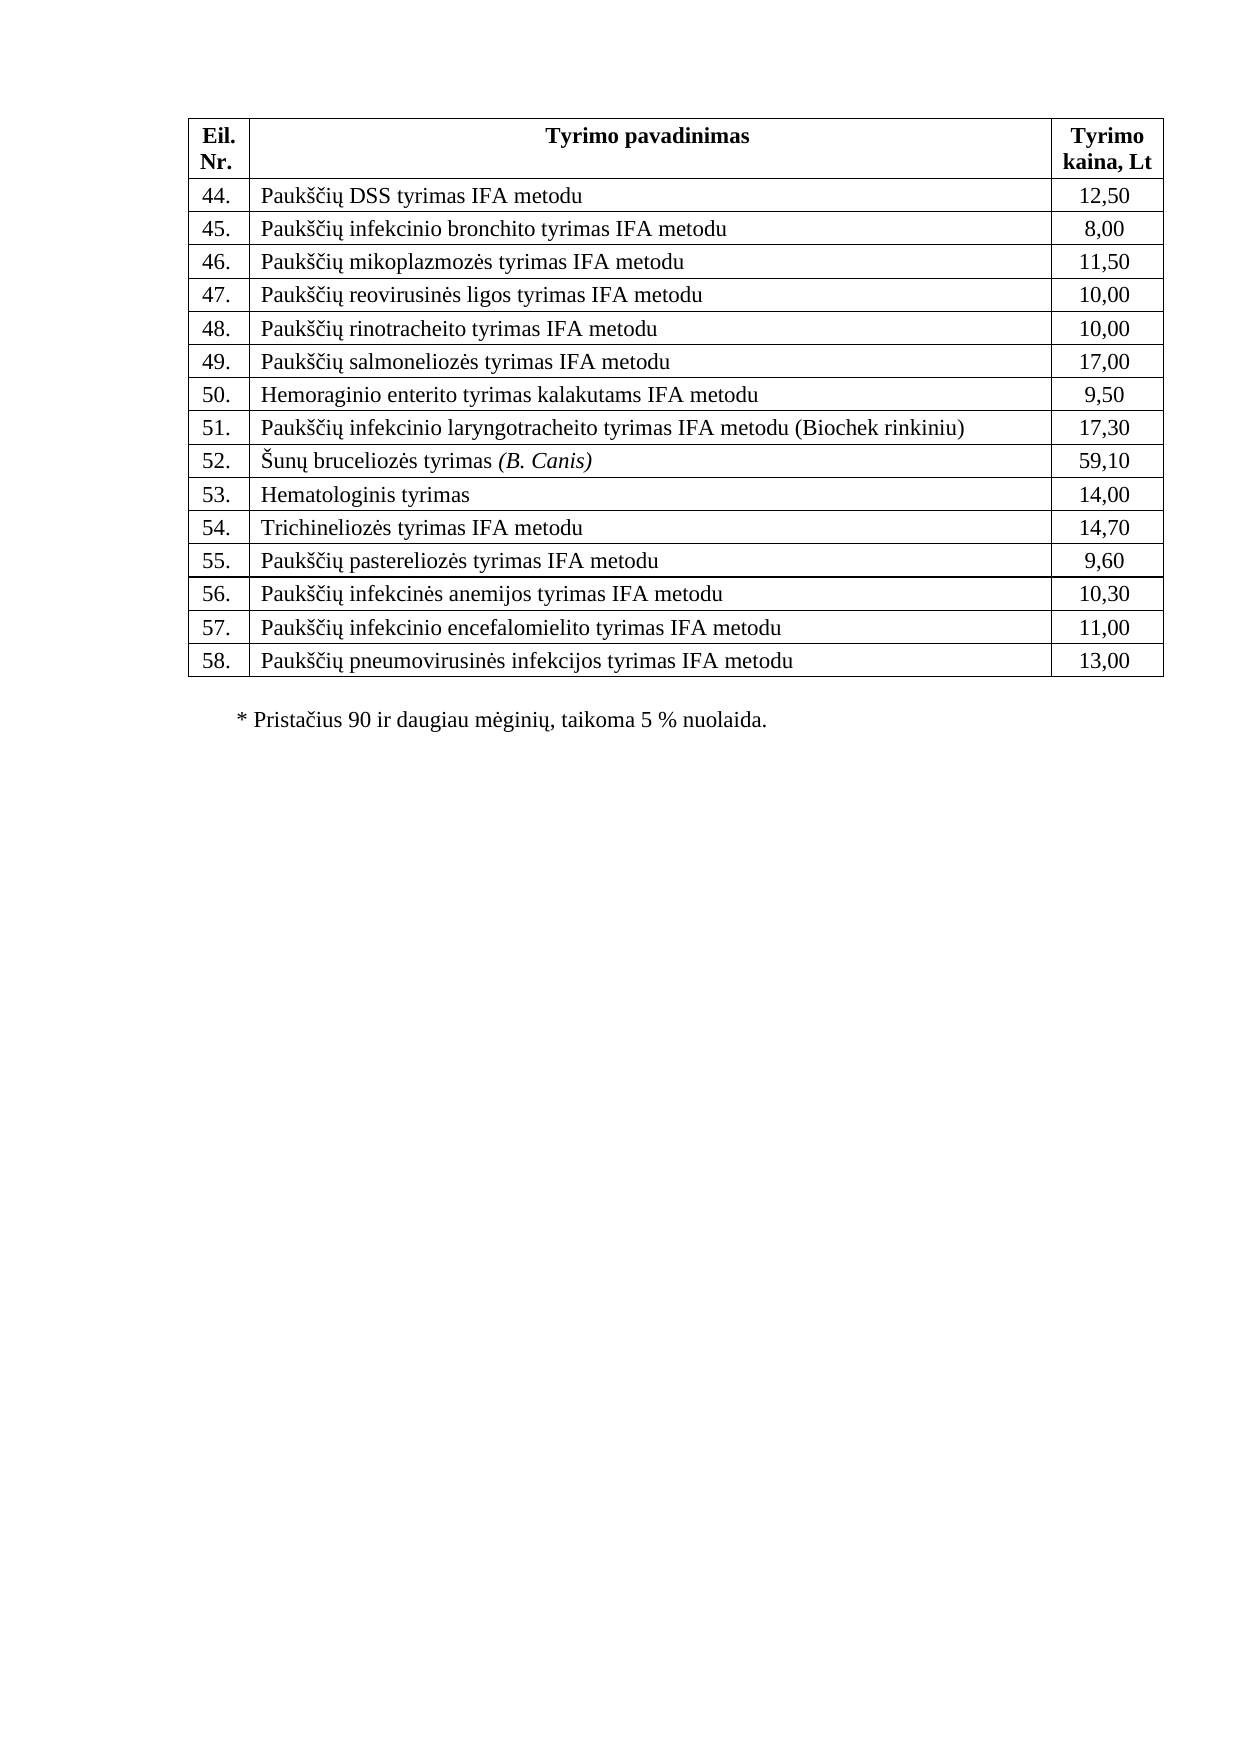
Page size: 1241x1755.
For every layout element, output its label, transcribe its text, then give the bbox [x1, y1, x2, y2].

table_cell 55. [189, 544, 249, 576]
table_header Eil. Nr. [189, 119, 249, 178]
table_cell 52. [189, 445, 249, 477]
table_cell Šunų bruceliozės tyrimas (B. Canis) [250, 445, 1051, 477]
table_cell 51. [189, 411, 249, 443]
table_cell 50. [189, 378, 249, 410]
table_cell Paukščių pastereliozės tyrimas IFA metodu [250, 544, 1051, 576]
table_cell 46. [189, 245, 249, 277]
table_cell Paukščių reovirusinės ligos tyrimas IFA metodu [250, 279, 1051, 311]
table_cell 9,50 [1052, 378, 1163, 410]
table_cell 10,30 [1052, 578, 1163, 610]
table_cell Paukščių pneumovirusinės infekcijos tyrimas IFA metodu [250, 644, 1051, 676]
table_cell Paukščių infekcinio laryngotracheito tyrimas IFA metodu (Biochek rinkiniu) [250, 411, 1051, 443]
table_cell 14,00 [1052, 478, 1163, 510]
table_cell 47. [189, 279, 249, 311]
table_cell 45. [189, 212, 249, 244]
table_cell 11,50 [1052, 245, 1163, 277]
table_cell Paukščių DSS tyrimas IFA metodu [250, 179, 1051, 211]
table_cell 53. [189, 478, 249, 510]
table_cell 49. [189, 345, 249, 377]
table_cell 59,10 [1052, 445, 1163, 477]
table_cell 17,00 [1052, 345, 1163, 377]
table_cell 56. [189, 578, 249, 610]
table_cell 58. [189, 644, 249, 676]
table_cell 17,30 [1052, 411, 1163, 443]
table_cell 10,00 [1052, 279, 1163, 311]
table_cell 13,00 [1052, 644, 1163, 676]
table_cell Hemoraginio enterito tyrimas kalakutams IFA metodu [250, 378, 1051, 410]
table_cell 8,00 [1052, 212, 1163, 244]
table_cell Hematologinis tyrimas [250, 478, 1051, 510]
table_cell Paukščių infekcinio encefalomielito tyrimas IFA metodu [250, 611, 1051, 643]
table_cell 54. [189, 511, 249, 543]
table_cell 9,60 [1052, 544, 1163, 576]
table_cell Trichineliozės tyrimas IFA metodu [250, 511, 1051, 543]
table_cell 12,50 [1052, 179, 1163, 211]
table_cell Paukščių mikoplazmozės tyrimas IFA metodu [250, 245, 1051, 277]
table_cell Paukščių salmoneliozės tyrimas IFA metodu [250, 345, 1051, 377]
table_cell 11,00 [1052, 611, 1163, 643]
table_header Tyrimo pavadinimas [250, 119, 1051, 178]
table_cell 48. [189, 312, 249, 344]
text * Pristačius 90 ir daugiau mėginių, taikoma 5 % nuolaida. [177, 706, 1122, 732]
table_cell Paukščių infekcinio bronchito tyrimas IFA metodu [250, 212, 1051, 244]
table_cell Paukščių rinotracheito tyrimas IFA metodu [250, 312, 1051, 344]
table_cell 14,70 [1052, 511, 1163, 543]
table_cell 57. [189, 611, 249, 643]
table_cell 44. [189, 179, 249, 211]
table_cell Paukščių infekcinės anemijos tyrimas IFA metodu [250, 578, 1051, 610]
table_cell 10,00 [1052, 312, 1163, 344]
table_header Tyrimo kaina, Lt [1052, 119, 1163, 178]
